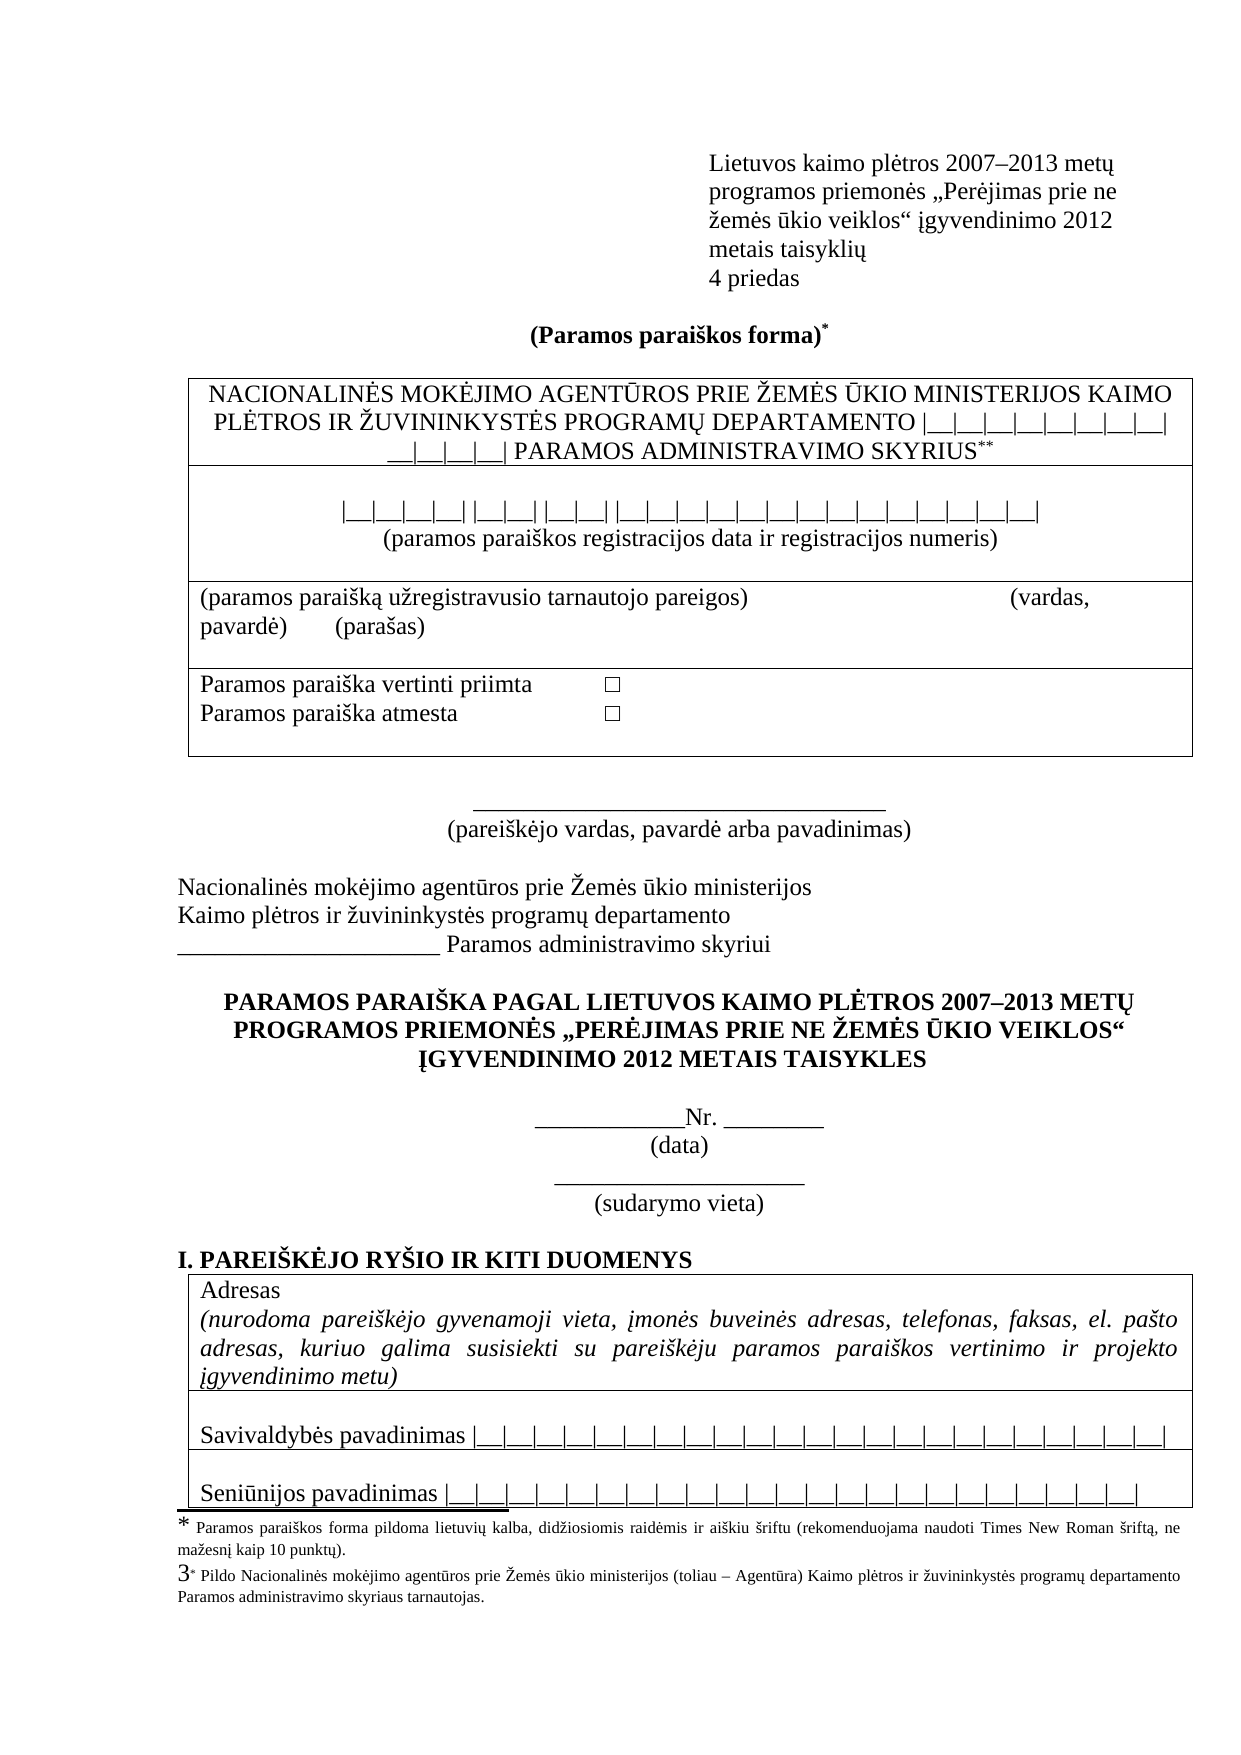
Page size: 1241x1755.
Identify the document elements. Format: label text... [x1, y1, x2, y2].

text (pareiškėjo vardas, pavardė arba pavadinimas) [177, 814, 1181, 843]
text ____________Nr. ________ [177, 1102, 1181, 1130]
table_header NACIONALINĖS MOKĖJIMO AGENTŪROS PRIE ŽEMĖS ŪKIO MINISTERIJOS KAIMO PLĖTROS IR ŽUVININKYSTĖS PROGRAMŲ DEPARTAMENTO |__|__|__|__|__|__|__|__|__|__|__|__| PARAMOS ADMINISTRAVIMO SKYRIUS** [189, 379, 1192, 465]
text _________________________________ [177, 785, 1181, 814]
table_cell Seniūnijos pavadinimas |__|__|__|__|__|__|__|__|__|__|__|__|__|__|__|__|__|__|__|__|__|__|__| [189, 1450, 1192, 1507]
table_cell |__|__|__|__| |__|__| |__|__| |__|__|__|__|__|__|__|__|__|__|__|__|__|__| (paramos paraiškos registracijos data ir registracijos numeris) [189, 466, 1192, 581]
table_header Adresas (nurodoma pareiškėjo gyvenamoji vieta, įmonės buveinės adresas, telefonas, faksas, el. pašto adresas, kuriuo galima susisiekti su pareiškėju paramos paraiškos vertinimo ir projekto įgyvendinimo metu) [189, 1275, 1192, 1390]
text I. PAREIŠKĖJO RYŠIO IR KITI DUOMENYS [177, 1245, 1181, 1274]
text ____________________ [177, 1159, 1181, 1188]
text Lietuvos kaimo plėtros 2007–2013 metų [709, 148, 1181, 176]
table_cell (paramos paraišką užregistravusio tarnautojo pareigos) (vardas, pavardė) (parašas) [189, 582, 1192, 668]
text 4 priedas [709, 263, 1181, 291]
text (Paramos paraiškos forma) [177, 320, 1181, 349]
text PARAMOS PARAIŠKA PAGAL LIETUVOS KAIMO PLĖTROS 2007–2013 METŲ PROGRAMOS PRIEMONĖS „PERĖJIMAS PRIE NE ŽEMĖS ŪKIO VEIKLOS“ ĮGYVENDINIMO 2012 METAIS TAISYKLES [177, 987, 1181, 1073]
table_cell Savivaldybės pavadinimas |__|__|__|__|__|__|__|__|__|__|__|__|__|__|__|__|__|__|__|__|__|__|__| [189, 1391, 1192, 1449]
text Nacionalinės mokėjimo agentūros prie Žemės ūkio ministerijos [177, 872, 1181, 900]
table_cell Paramos paraiška vertinti priimta □ Paramos paraiška atmesta □ [189, 669, 1192, 756]
text (sudarymo vieta) [177, 1188, 1181, 1217]
text Kaimo plėtros ir žuvininkystės programų departamento [177, 900, 1181, 929]
text _____________________ Paramos administravimo skyriui [177, 929, 1181, 958]
text Paramos paraiškos forma pildoma lietuvių kalba, didžiosiomis raidėmis ir aiškiu šriftu (rekomenduojama naudoti Times New Roman šriftą, ne mažesnį kaip 10 punktų). [177, 1511, 1181, 1558]
text programos priemonės „Perėjimas prie ne žemės ūkio veiklos“ įgyvendinimo 2012 metais taisyklių [709, 176, 1181, 263]
text (data) [177, 1130, 1181, 1159]
text * Pildo Nacionalinės mokėjimo agentūros prie Žemės ūkio ministerijos (toliau – Agentūra) Kaimo plėtros ir žuvininkystės programų departamento Paramos administravimo skyriaus tarnautojas. [177, 1558, 1181, 1606]
